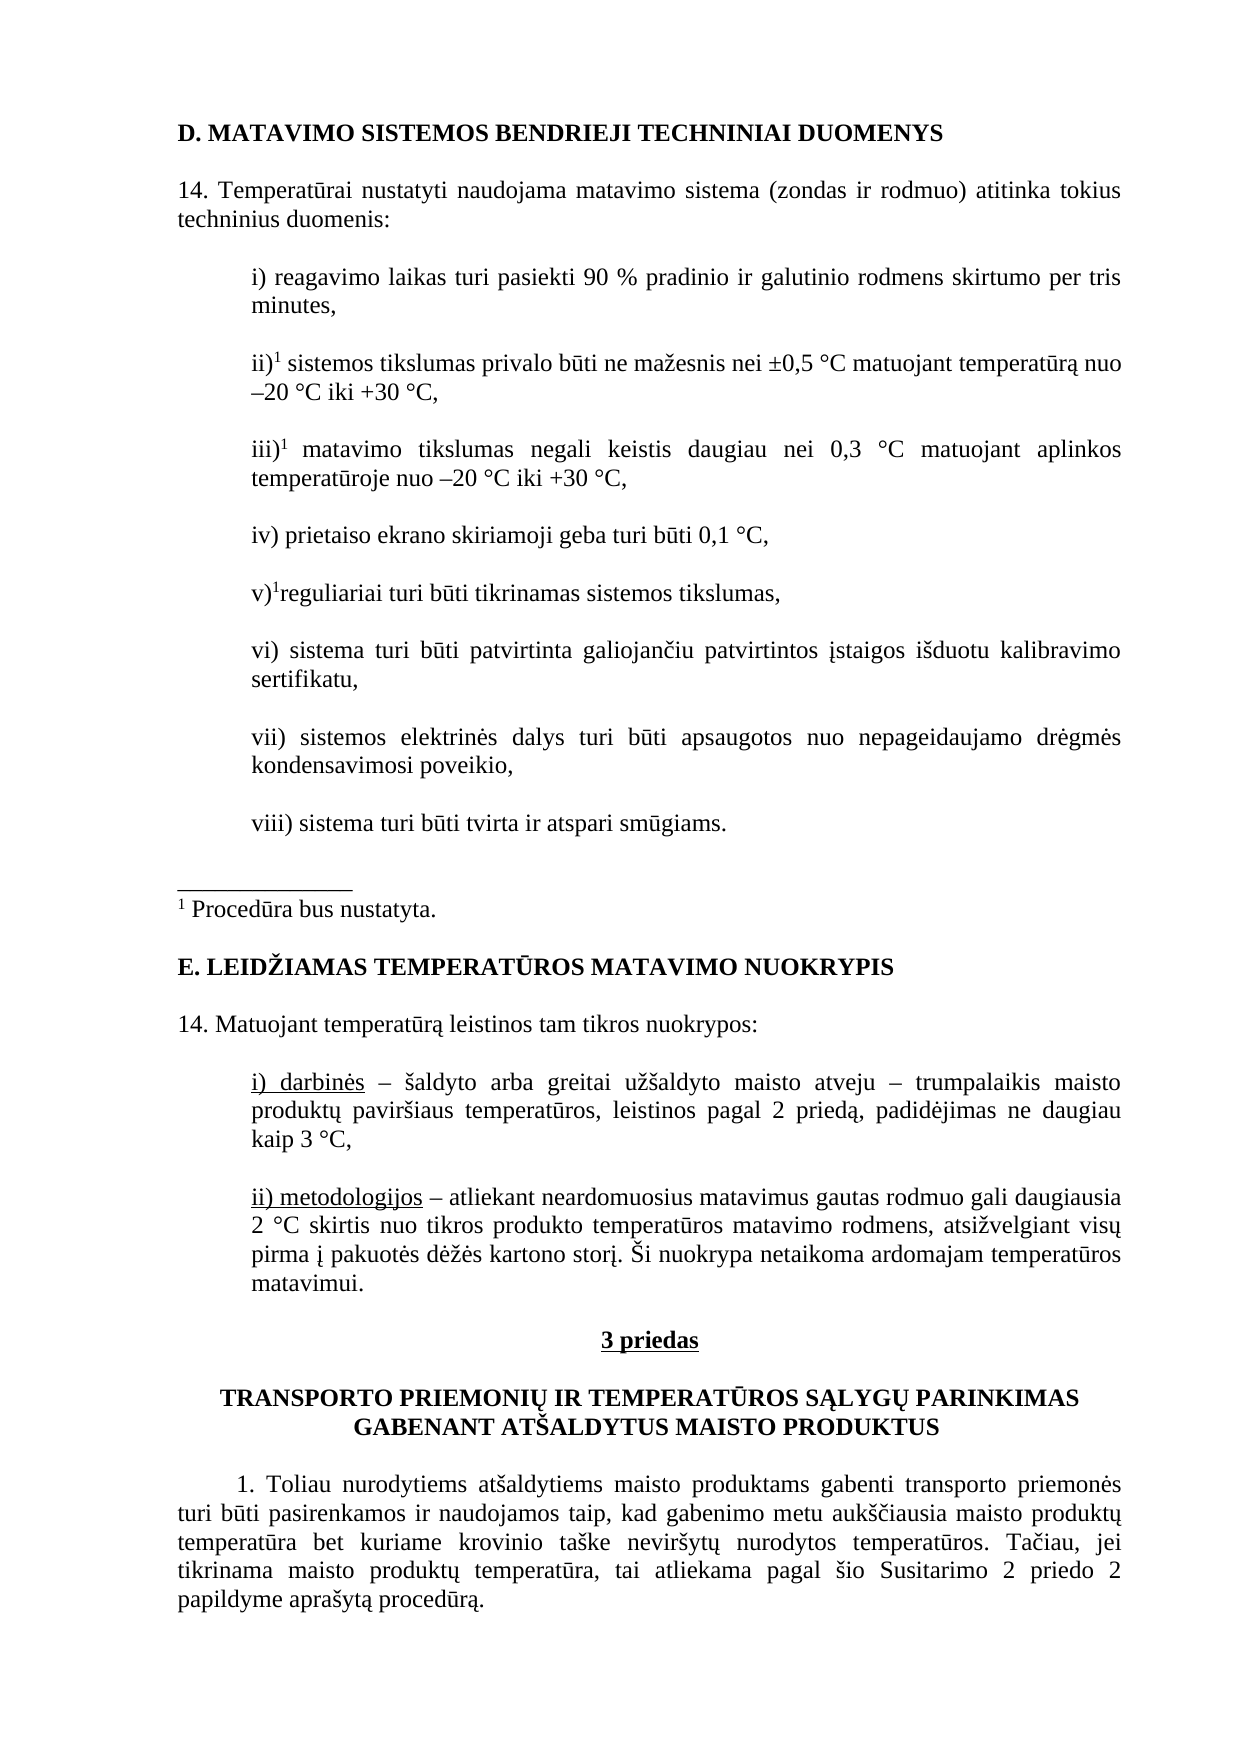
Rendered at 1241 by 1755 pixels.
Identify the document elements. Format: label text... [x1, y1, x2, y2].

text ii) metodologijos – atliekant neardomuosius matavimus gautas rodmuo gali daugiausia 2 °C skirtis nuo tikros produkto temperatūros matavimo rodmens, atsižvelgiant visų pirma į pakuotės dėžės kartono storį. Ši nuokrypa netaikoma ardomajam temperatūros matavimui. [251, 1182, 1122, 1297]
text iii)1 matavimo tikslumas negali keistis daugiau nei 0,3 °C matuojant aplinkos temperatūroje nuo –20 °C iki +30 °C, [251, 434, 1122, 492]
text iv) prietaiso ekrano skiriamoji geba turi būti 0,1 °C, [251, 521, 1122, 549]
text 14. Matuojant temperatūrą leistinos tam tikros nuokrypos: [177, 1009, 1122, 1038]
text ii)1 sistemos tikslumas privalo būti ne mažesnis nei ±0,5 °C matuojant temperatūrą nuo –20 °C iki +30 °C, [251, 348, 1122, 406]
text 1 Procedūra bus nustatyta. [177, 894, 1122, 923]
text vi) sistema turi būti patvirtinta galiojančiu patvirtintos įstaigos išduotu kalibravimo sertifikatu, [251, 636, 1122, 693]
text TRANSPORTO PRIEMONIŲ IR TEMPERATŪROS SĄLYGŲ PARINKIMAS GABENANT ATŠALDYTUS MAISTO PRODUKTUS [177, 1383, 1122, 1441]
text D. MATAVIMO SISTEMOS BENDRIEJI TECHNINIAI DUOMENYS [177, 118, 1122, 147]
text v)1reguliariai turi būti tikrinamas sistemos tikslumas, [251, 578, 1122, 607]
text i) darbinės – šaldyto arba greitai užšaldyto maisto atveju – trumpalaikis maisto produktų paviršiaus temperatūros, leistinos pagal 2 priedą, padidėjimas ne daugiau kaip 3 °C, [251, 1067, 1122, 1153]
text i) reagavimo laikas turi pasiekti 90 % pradinio ir galutinio rodmens skirtumo per tris minutes, [251, 262, 1122, 319]
text vii) sistemos elektrinės dalys turi būti apsaugotos nuo nepageidaujamo drėgmės kondensavimosi poveikio, [251, 722, 1122, 779]
text 3 priedas [177, 1326, 1122, 1354]
text viii) sistema turi būti tvirta ir atspari smūgiams. [251, 808, 1122, 837]
text E. LEIDŽIAMAS TEMPERATŪROS MATAVIMO NUOKRYPIS [177, 952, 1122, 981]
text ______________ [177, 866, 1122, 894]
text 1. Toliau nurodytiems atšaldytiems maisto produktams gabenti transporto priemonės turi būti pasirenkamos ir naudojamos taip, kad gabenimo metu aukščiausia maisto produktų temperatūra bet kuriame krovinio taške neviršytų nurodytos temperatūros. Tačiau, jei tikrinama maisto produktų temperatūra, tai atliekama pagal šio Susitarimo 2 priedo 2 papildyme aprašytą procedūrą. [177, 1469, 1122, 1613]
text 14. Temperatūrai nustatyti naudojama matavimo sistema (zondas ir rodmuo) atitinka tokius techninius duomenis: [177, 176, 1122, 233]
